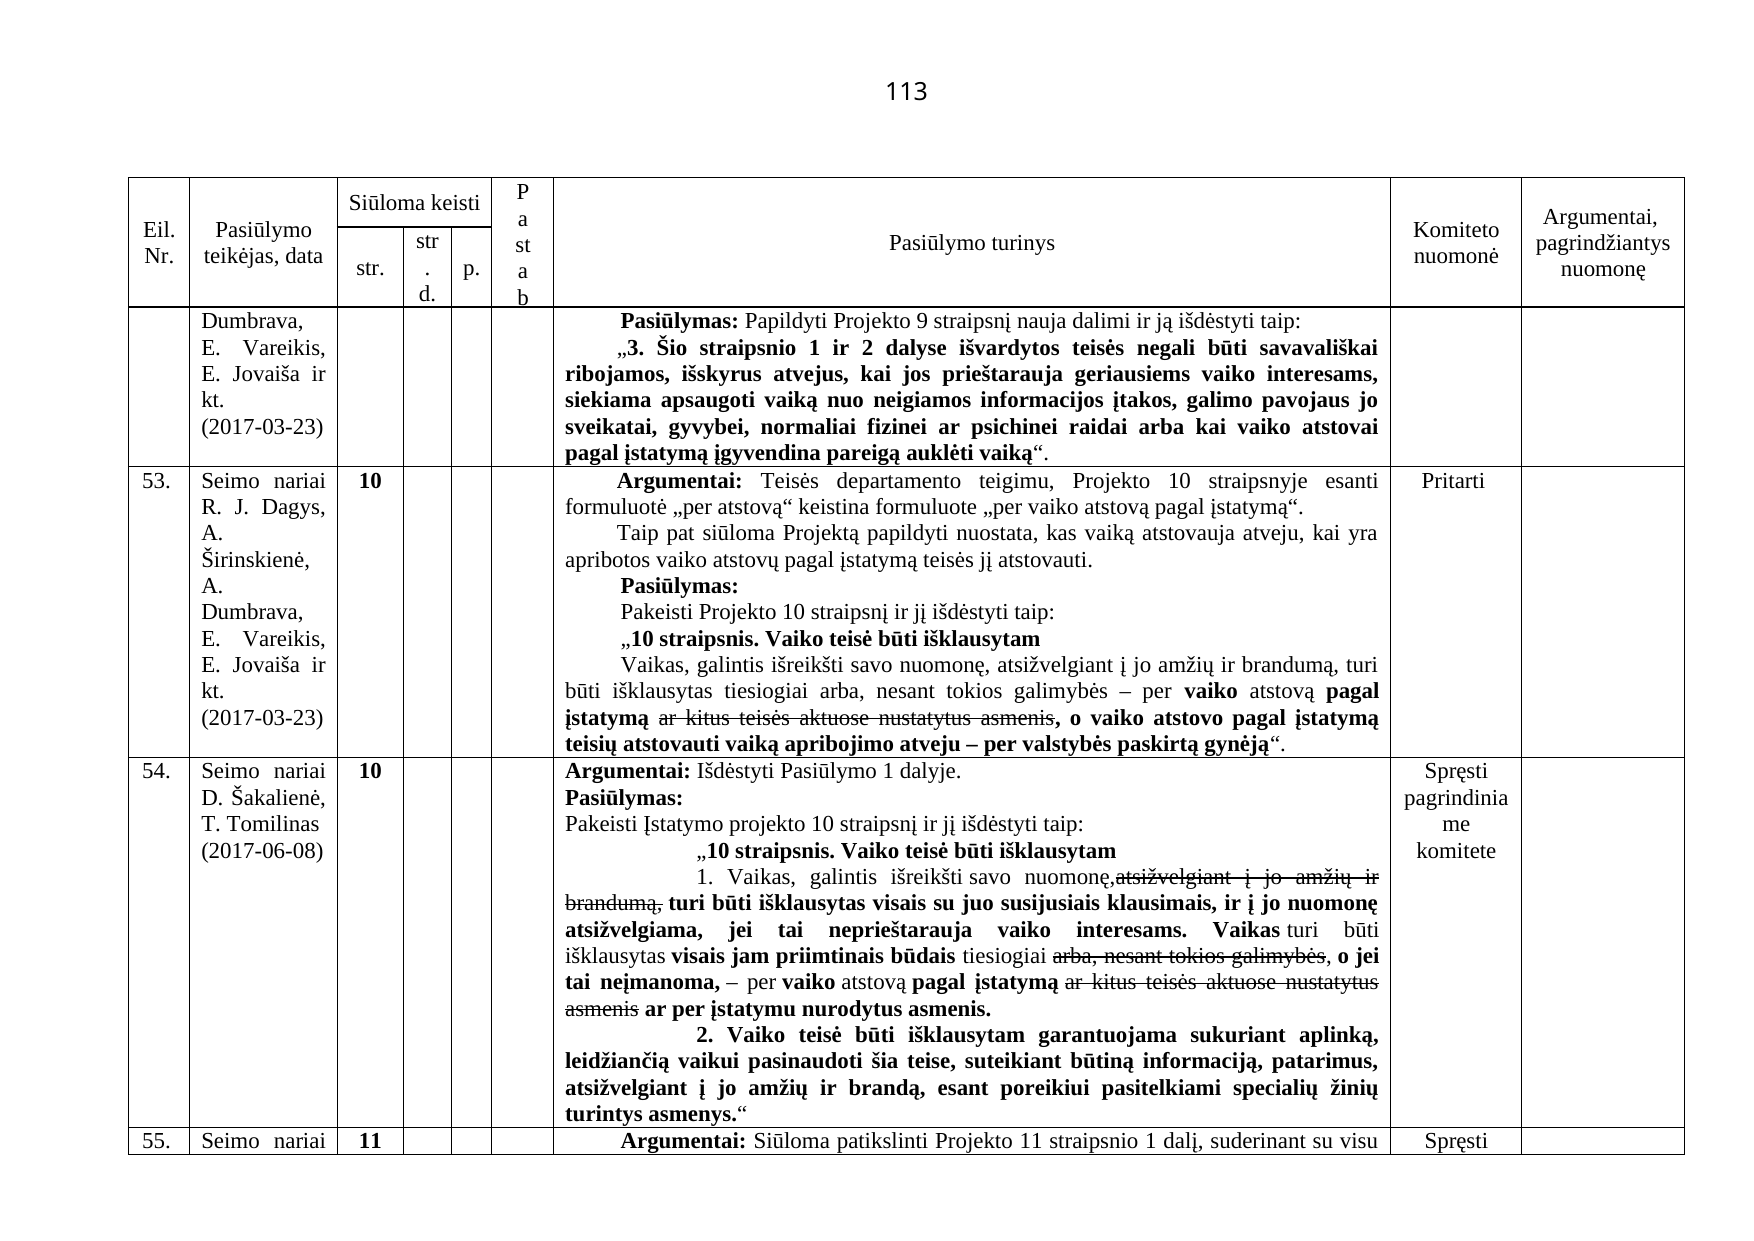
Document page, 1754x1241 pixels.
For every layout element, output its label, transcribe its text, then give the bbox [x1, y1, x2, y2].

table_cell [129, 308, 189, 466]
table_cell Argumentai: Siūloma patikslinti Projekto 11 straipsnio 1 dalį, suderinant su visu [554, 1128, 1390, 1154]
table_cell Seimo nariai [190, 1128, 337, 1154]
table_cell 10 [338, 467, 403, 757]
table_cell Pasiūlymas: Papildyti Projekto 9 straipsnį nauja dalimi ir ją išdėstyti taip: „3. Šio straipsnio 1 ir 2 dalyse išvardytos teisės negali būti savavališkai ribojamos, išskyrus atvejus, kai jos prieštarauja geriausiems vaiko interesams, siekiama apsaugoti vaiką nuo neigiamos informacijos įtakos, galimo pavojaus jo sveikatai, gyvybei, normaliai fizinei ar psichinei raidai arba kai vaiko atstovai pagal įstatymą įgyvendina pareigą auklėti vaiką“. [554, 308, 1390, 466]
table_cell Spręsti [1391, 1128, 1521, 1154]
table_cell [404, 308, 451, 466]
table_cell 54. [129, 758, 189, 1127]
table_cell [338, 308, 403, 466]
table_cell [492, 758, 553, 1127]
table_cell 55. [129, 1128, 189, 1154]
table_cell [452, 1128, 491, 1154]
table_cell Argumentai: Išdėstyti Pasiūlymo 1 dalyje. Pasiūlymas: Pakeisti Įstatymo projekto 10 straipsnį ir jį išdėstyti taip: „10 straipsnis. Vaiko teisė būti išklausytam 1. Vaikas, galintis išreikšti savo nuomonę,atsižvelgiant į jo amžių ir brandumą, turi būti išklausytas visais su juo susijusiais klausimais, ir į jo nuomonę atsižvelgiama, jei tai neprieštarauja vaiko interesams. Vaikas turi būti išklausytas visais jam priimtinais būdais tiesiogiai arba, nesant tokios galimybės, o jei tai neįmanoma, – per vaiko atstovą pagal įstatymą ar kitus teisės aktuose nustatytus asmenis ar per įstatymu nurodytus asmenis. 2. Vaiko teisė būti išklausytam garantuojama sukuriant aplinką, leidžiančią vaikui pasinaudoti šia teise, suteikiant būtiną informaciją, patarimus, atsižvelgiant į jo amžių ir brandą, esant poreikiui pasitelkiami specialių žinių turintys asmenys.“ [554, 758, 1390, 1127]
table_cell [492, 1128, 553, 1154]
table_cell str. [338, 228, 403, 306]
table_cell [404, 467, 451, 757]
table_header Komiteto nuomonė [1391, 178, 1521, 306]
table_cell Argumentai: Teisės departamento teigimu, Projekto 10 straipsnyje esanti formuluotė „per atstovą“ keistina formuluote „per vaiko atstovą pagal įstatymą“. Taip pat siūloma Projektą papildyti nuostata, kas vaiką atstovauja atveju, kai yra apribotos vaiko atstovų pagal įstatymą teisės jį atstovauti. Pasiūlymas: Pakeisti Projekto 10 straipsnį ir jį išdėstyti taip: „10 straipsnis. Vaiko teisė būti išklausytam Vaikas, galintis išreikšti savo nuomonę, atsižvelgiant į jo amžių ir brandumą, turi būti išklausytas tiesiogiai arba, nesant tokios galimybės – per vaiko atstovą pagal įstatymą ar kitus teisės aktuose nustatytus asmenis, o vaiko atstovo pagal įstatymą teisių atstovauti vaiką apribojimo atveju – per valstybės paskirtą gynėją“. [554, 467, 1390, 757]
table_header Pastabos [492, 178, 553, 306]
table_header Pasiūlymo teikėjas, data [190, 178, 337, 306]
table_cell Pritarti [1391, 467, 1521, 757]
table_cell [1391, 308, 1521, 466]
table_cell p. [452, 228, 491, 306]
table_cell [492, 308, 553, 466]
table_cell str. d. [404, 228, 451, 306]
table_cell Seimo nariai D. Šakalienė, T. Tomilinas (2017-06-08) [190, 758, 337, 1127]
table_cell [1522, 467, 1684, 757]
table_cell 10 [338, 758, 403, 1127]
table_cell 53. [129, 467, 189, 757]
table_cell [1522, 1128, 1684, 1154]
table_header Pasiūlymo turinys [554, 178, 1390, 306]
table_cell [404, 758, 451, 1127]
table_cell Seimo nariai R. J. Dagys, A. Širinskienė, A. Dumbrava, E. Vareikis, E. Jovaiša ir kt. (2017-03-23) [190, 467, 337, 757]
table_cell [452, 758, 491, 1127]
table_cell Dumbrava, E. Vareikis, E. Jovaiša ir kt. (2017-03-23) [190, 308, 337, 466]
table_cell [452, 308, 491, 466]
table_cell [1522, 308, 1684, 466]
table_cell [404, 1128, 451, 1154]
table_header Siūloma keisti [338, 178, 491, 226]
table_header Eil. Nr. [129, 178, 189, 306]
table_cell 11 [338, 1128, 403, 1154]
table_header Argumentai, pagrindžiantys nuomonę [1522, 178, 1684, 306]
table_cell [492, 467, 553, 757]
table_cell [1522, 758, 1684, 1127]
table_cell Spręsti pagrindiniame komitete [1391, 758, 1521, 1127]
table_cell [452, 467, 491, 757]
